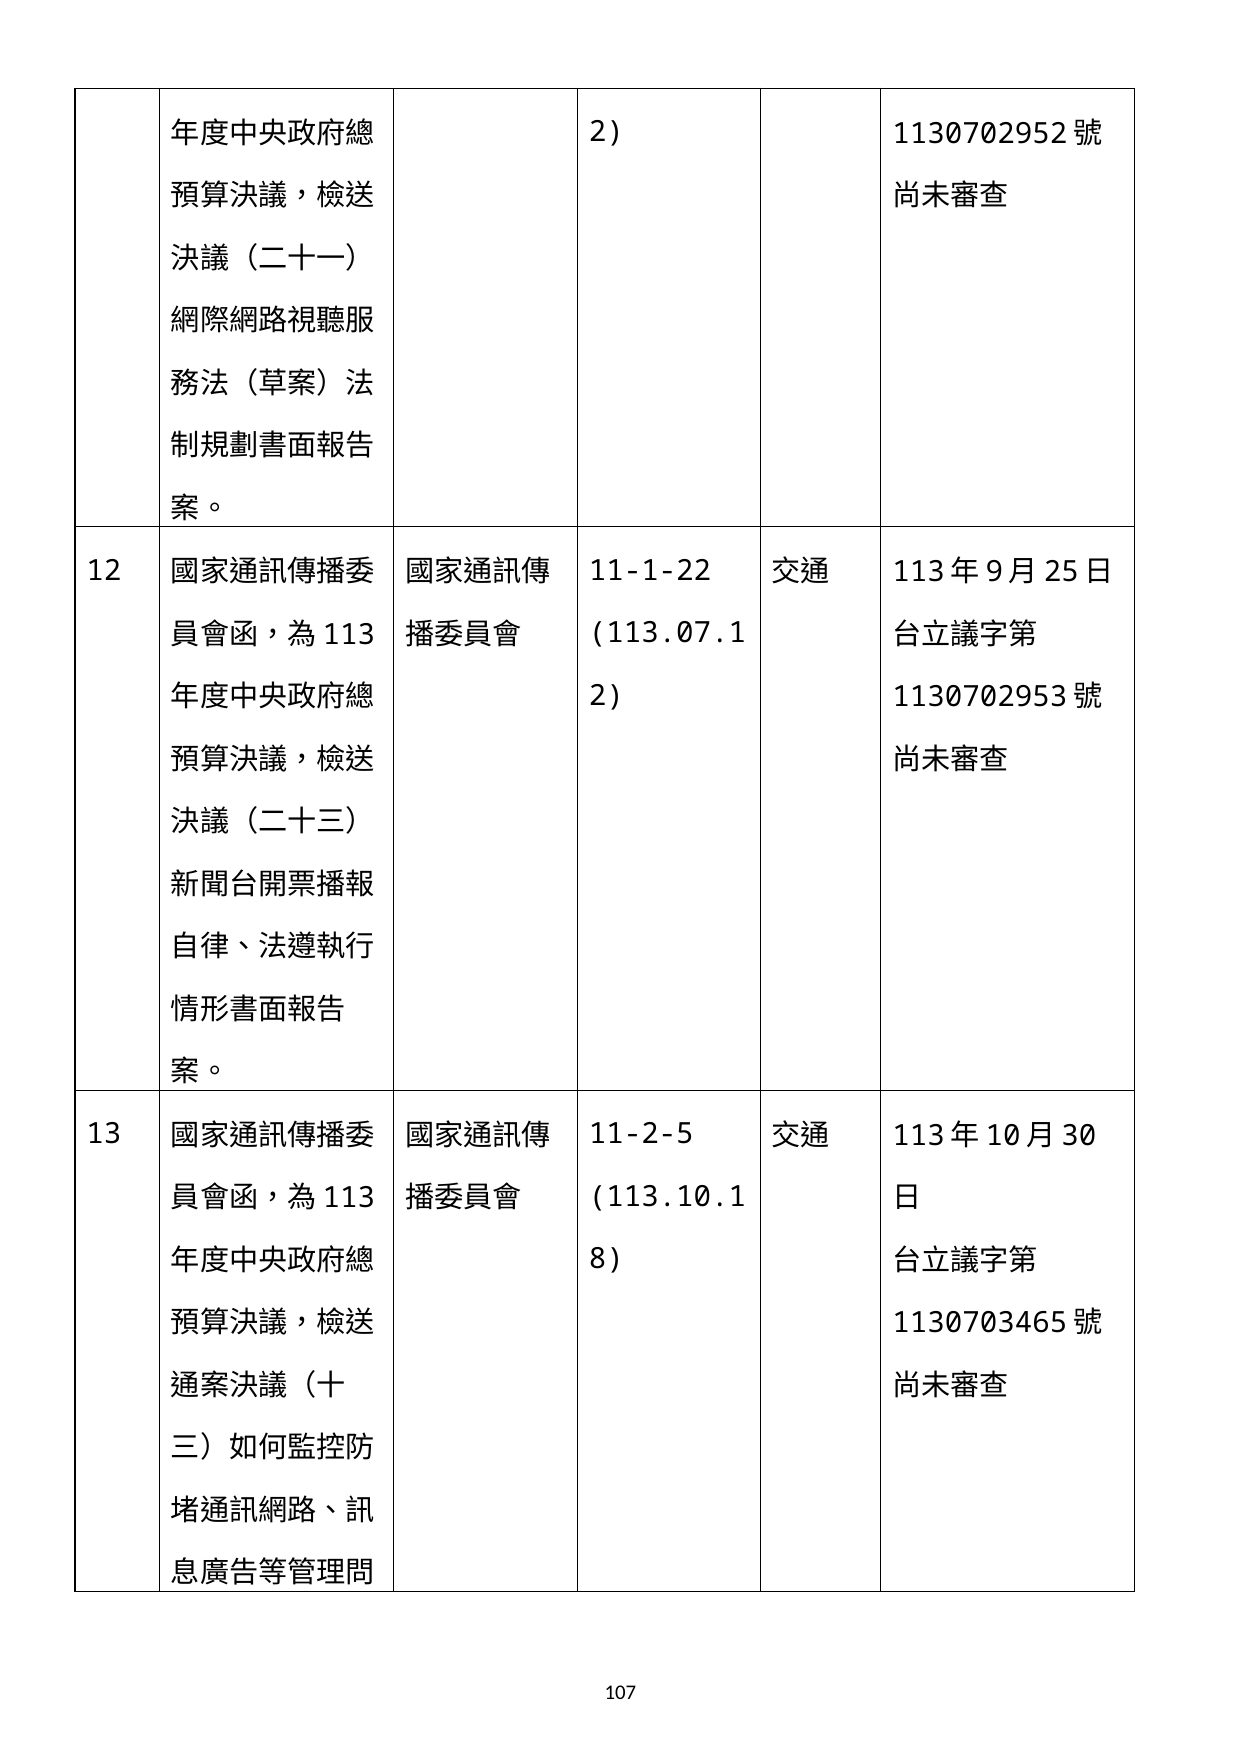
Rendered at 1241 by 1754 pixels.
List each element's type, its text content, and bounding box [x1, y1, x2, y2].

table_cell 國家通訊傳播委員會函，為113年度中央政府總預算決議，檢送決議（二十三）新聞台開票播報自律、法遵執行情形書面報告案。 [160, 527, 393, 1090]
table_cell 國家通訊傳播委員會 [394, 1091, 577, 1591]
table_cell [761, 89, 880, 526]
table_cell 13 [76, 1091, 159, 1591]
table_cell 113年10月30日 台立議字第1130703465號 尚未審查 [881, 1091, 1134, 1591]
table_cell 國家通訊傳播委員會函，為113年度中央政府總預算決議，檢送通案決議（十三）如何監控防堵通訊網路、訊息廣告等管理問 [160, 1091, 393, 1591]
table_cell [394, 89, 577, 526]
table_cell 交通 [761, 1091, 880, 1591]
table_cell 年度中央政府總預算決議，檢送決議（二十一）網際網路視聽服務法（草案）法制規劃書面報告案。 [160, 89, 393, 526]
table_cell 12 [76, 527, 159, 1090]
table_cell 交通 [761, 527, 880, 1090]
table_cell 2) [578, 89, 760, 526]
table_cell 113年9月25日 台立議字第1130702953號 尚未審查 [881, 527, 1134, 1090]
table_cell 國家通訊傳播委員會 [394, 527, 577, 1090]
table_cell 11-1-22 (113.07.12) [578, 527, 760, 1090]
table_cell 11-2-5 (113.10.18) [578, 1091, 760, 1591]
table_cell [76, 89, 159, 526]
table_cell 1130702952號 尚未審查 [881, 89, 1134, 526]
